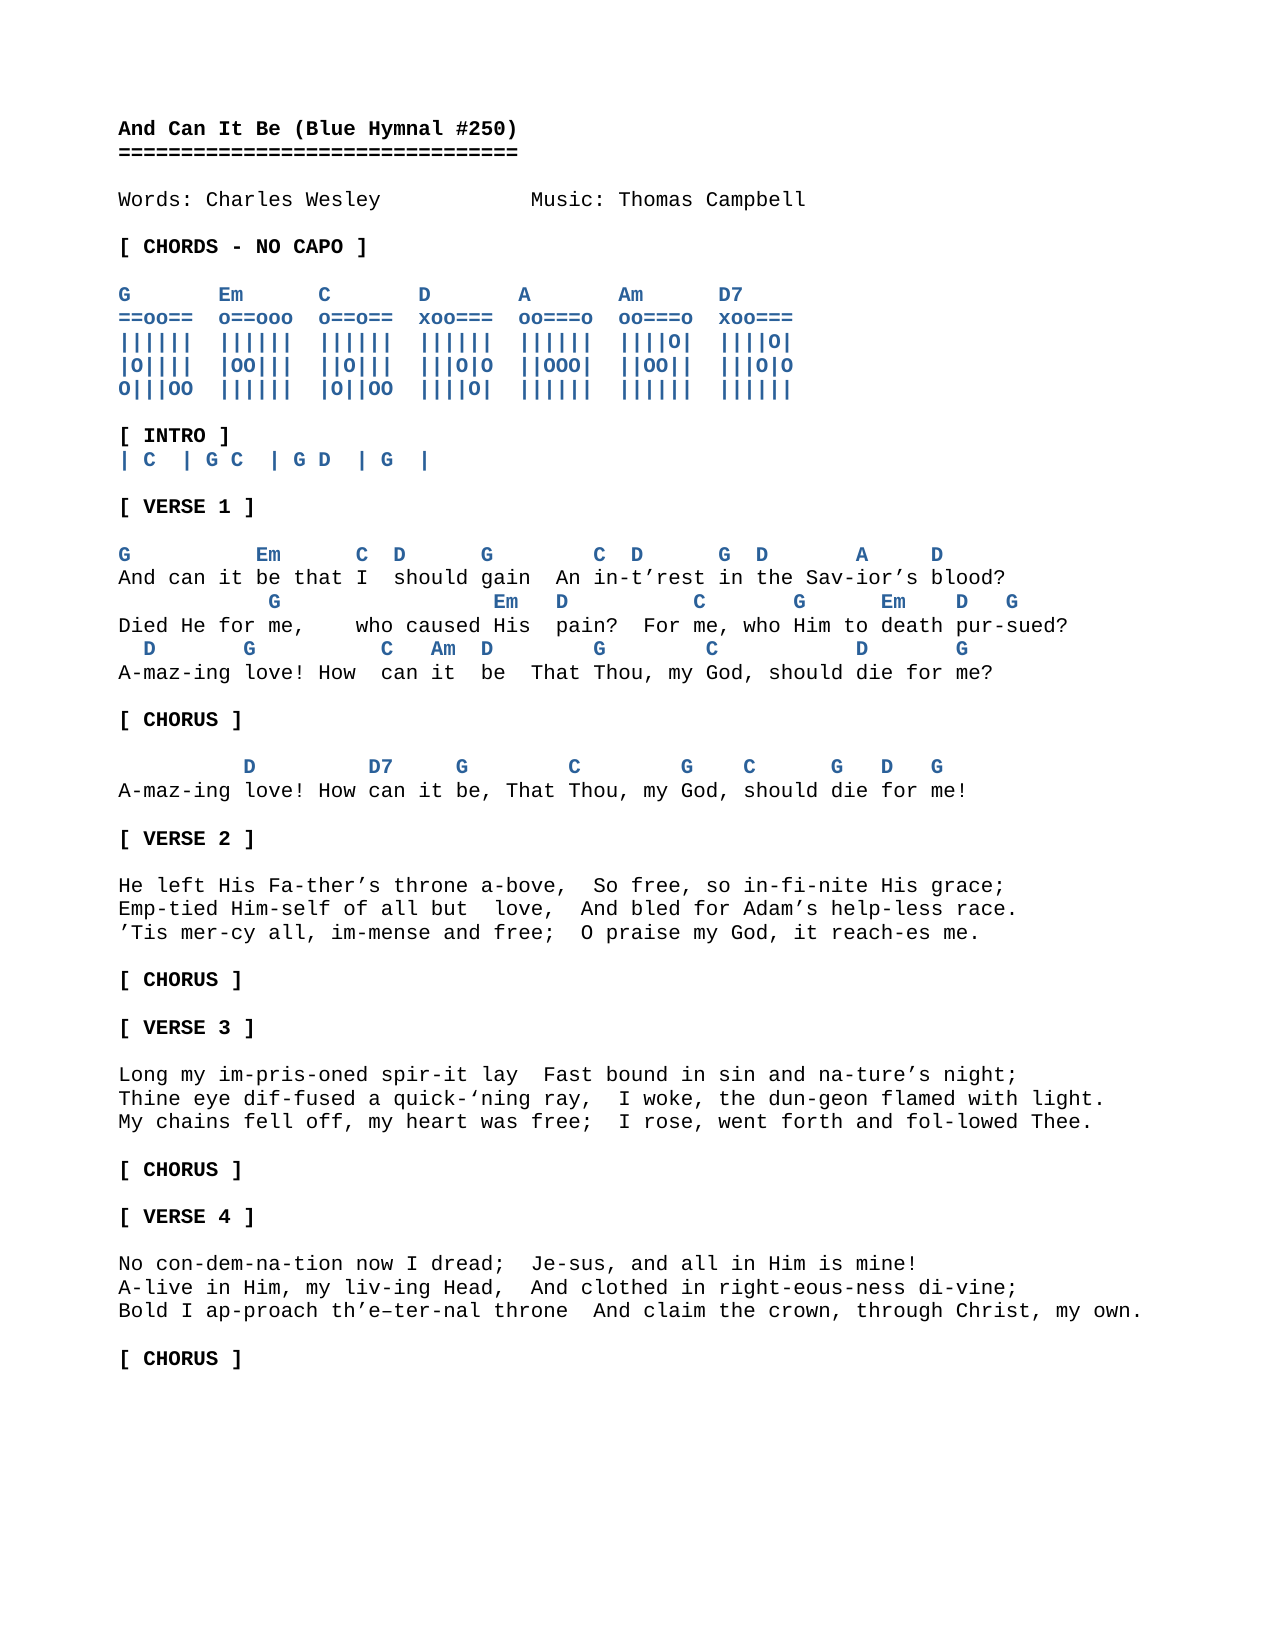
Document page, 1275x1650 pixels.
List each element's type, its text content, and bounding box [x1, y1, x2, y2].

text [ CHORUS ] [118, 969, 1157, 993]
text [ CHORUS ] [118, 1158, 1157, 1182]
text [ CHORDS - NO CAPO ] [118, 236, 1157, 260]
text [ VERSE 3 ] [118, 1017, 1157, 1040]
text |||||| |||||| |||||| |||||| |||||| ||||O| ||||O| [118, 331, 1157, 354]
text O|||OO |||||| |O||OO ||||O| |||||| |||||| |||||| [118, 378, 1157, 402]
text A-live in Him, my liv-ing Head, And clothed in right-eous-ness di-vine; [118, 1277, 1157, 1300]
text G Em C D A Am D7 [118, 284, 1157, 307]
text And Can It Be (Blue Hymnal #250) [118, 118, 1157, 142]
text Words: Charles Wesley Music: Thomas Campbell [118, 189, 1157, 213]
text And can it be that I should gain An in-t’rest in the Sav-ior’s blood? [118, 567, 1157, 591]
text No con-dem-na-tion now I dread; Je-sus, and all in Him is mine! [118, 1253, 1157, 1277]
text | C | G C | G D | G | [118, 449, 1157, 473]
text Emp-tied Him-self of all but love, And bled for Adam’s help-less race. [118, 898, 1157, 922]
text He left His Fa-ther’s throne a-bove, So free, so in-fi-nite His grace; [118, 875, 1157, 898]
text D G C Am D G C D G [118, 638, 1157, 662]
text My chains fell off, my heart was free; I rose, went forth and fol-lowed Thee. [118, 1111, 1157, 1135]
text [ CHORUS ] [118, 709, 1157, 733]
text ==oo== o==ooo o==o== xoo=== oo===o oo===o xoo=== [118, 307, 1157, 331]
text ’Tis mer-cy all, im-mense and free; O praise my God, it reach-es me. [118, 922, 1157, 946]
text A-maz-ing love! How can it be, That Thou, my God, should die for me! [118, 780, 1157, 804]
text G Em C D G C D G D A D [118, 544, 1157, 567]
text ================================ [118, 142, 1157, 165]
text [ CHORUS ] [118, 1348, 1157, 1371]
text Died He for me, who caused His pain? For me, who Him to death pur-sued? [118, 615, 1157, 638]
text Bold I ap-proach th’e–ter-nal throne And claim the crown, through Christ, my own. [118, 1300, 1157, 1324]
text Long my im-pris-oned spir-it lay Fast bound in sin and na-ture’s night; [118, 1064, 1157, 1088]
text [ VERSE 1 ] [118, 496, 1157, 520]
text D D7 G C G C G D G [118, 757, 1157, 780]
text [ INTRO ] [118, 426, 1157, 449]
text Thine eye dif-fused a quick-‘ning ray, I woke, the dun-geon flamed with light. [118, 1088, 1157, 1111]
text [ VERSE 4 ] [118, 1206, 1157, 1229]
text [ VERSE 2 ] [118, 827, 1157, 851]
text |O|||| |OO||| ||O||| |||O|O ||OOO| ||OO|| |||O|O [118, 354, 1157, 378]
text A-maz-ing love! How can it be That Thou, my God, should die for me? [118, 662, 1157, 686]
text G Em D C G Em D G [118, 591, 1157, 615]
